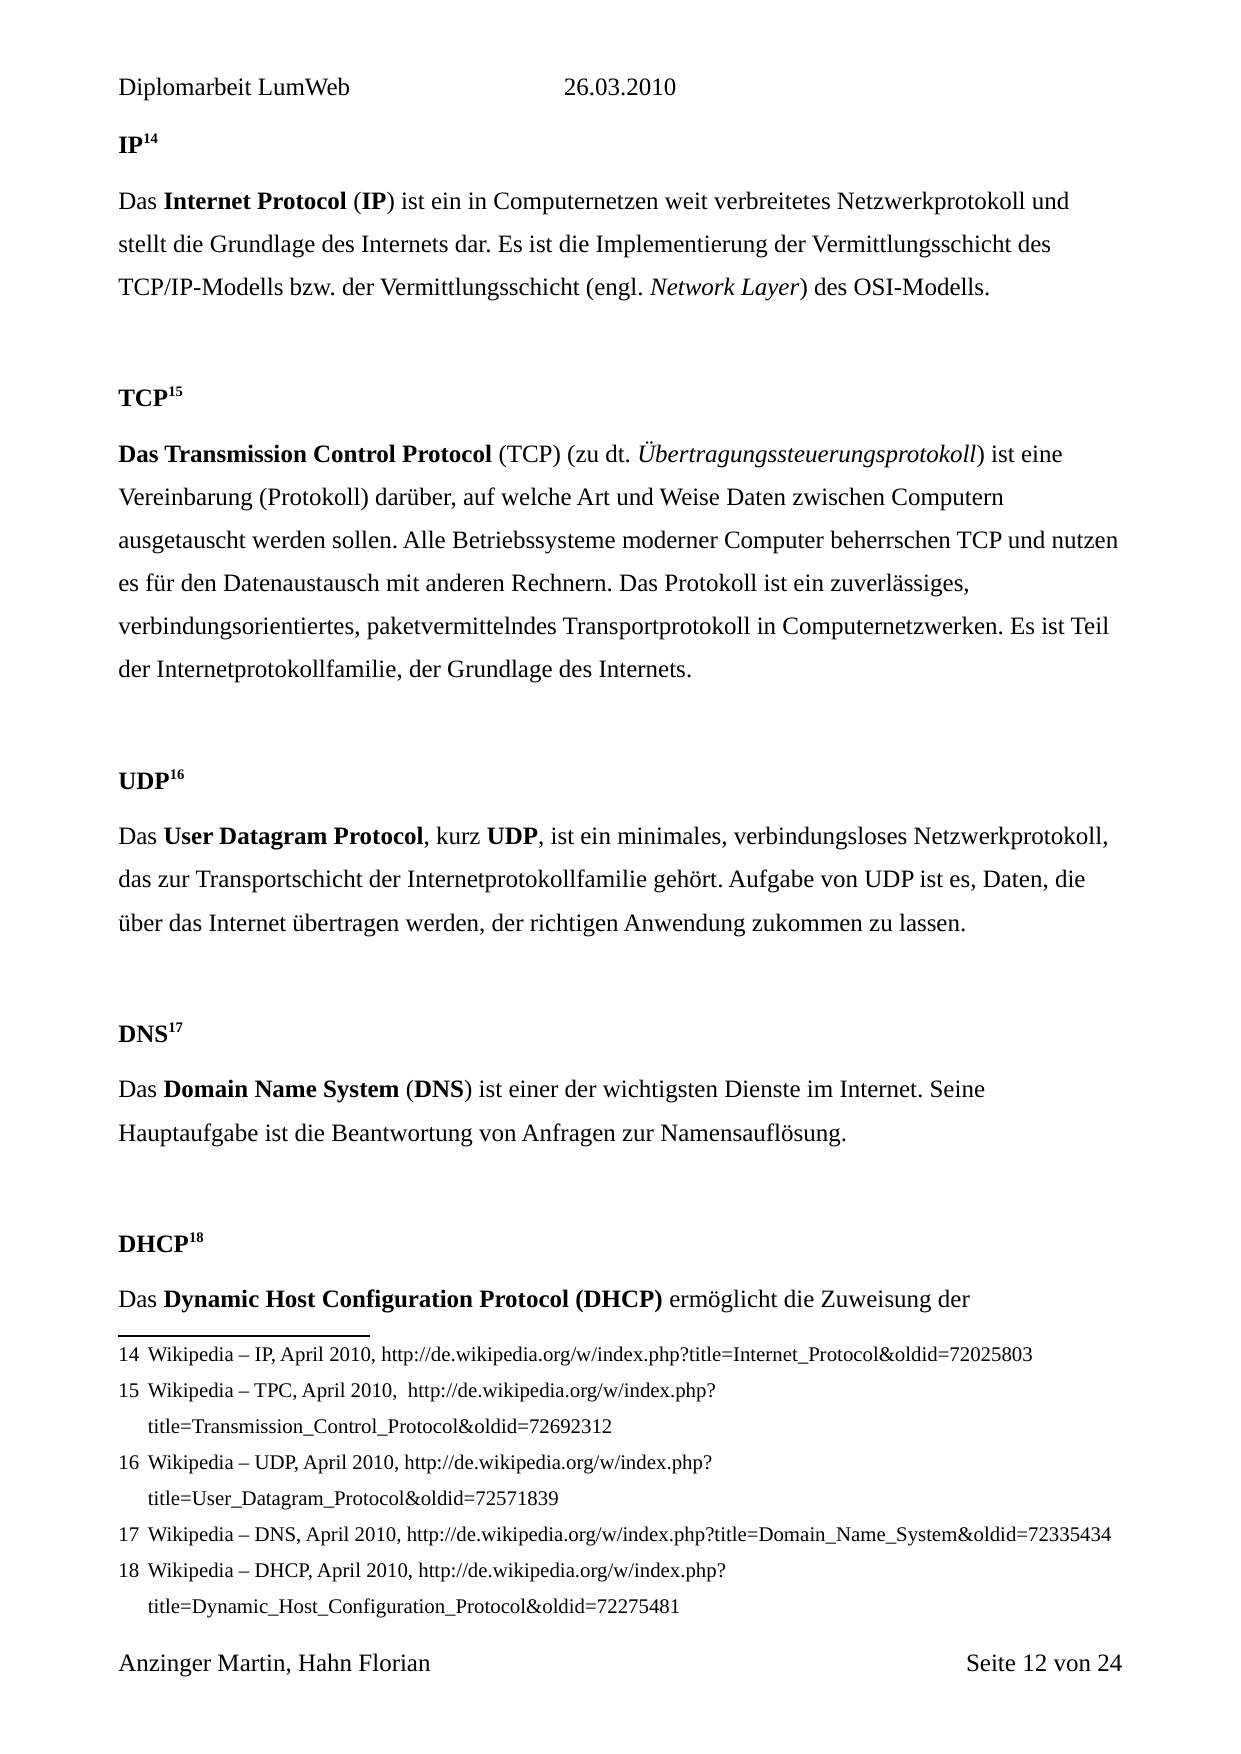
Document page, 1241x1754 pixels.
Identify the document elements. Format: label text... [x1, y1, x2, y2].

text DNS [118, 1019, 1122, 1048]
text Wikipedia – DNS, April 2010, http://de.wikipedia.org/w/index.php?title=Domain_Name_System&oldid=72335434 [118, 1522, 1122, 1546]
text Das User Datagram Protocol, kurz UDP, ist ein minimales, verbindungsloses Netzwerkprotokoll, das zur Transportschicht der Internetprotokollfamilie gehört. Aufgabe von UDP ist es, Daten, die über das Internet übertragen werden, der richtigen Anwendung zukommen zu lassen. [118, 821, 1122, 936]
text Wikipedia – TPC, April 2010, http://de.wikipedia.org/w/index.php?title=Transmission_Control_Protocol&oldid=72692312 [118, 1378, 1122, 1438]
text TCP [118, 383, 1122, 412]
text Wikipedia – IP, April 2010, http://de.wikipedia.org/w/index.php?title=Internet_Protocol&oldid=72025803 [118, 1342, 1122, 1366]
text UDP [118, 766, 1122, 794]
text IP [118, 130, 1122, 159]
text Wikipedia – UDP, April 2010, http://de.wikipedia.org/w/index.php?title=User_Datagram_Protocol&oldid=72571839 [118, 1450, 1122, 1510]
text Das Domain Name System (DNS) ist einer der wichtigsten Dienste im Internet. Seine Hauptaufgabe ist die Beantwortung von Anfragen zur Namensauflösung. [118, 1074, 1122, 1146]
text DHCP [118, 1229, 1122, 1258]
text Das Internet Protocol (IP) ist ein in Computernetzen weit verbreitetes Netzwerkprotokoll und stellt die Grundlage des Internets dar. Es ist die Implementierung der Vermittlungsschicht des TCP/IP-Modells bzw. der Vermittlungsschicht (engl. Network Layer) des OSI-Modells. [118, 186, 1122, 301]
text Wikipedia – DHCP, April 2010, http://de.wikipedia.org/w/index.php?title=Dynamic_Host_Configuration_Protocol&oldid=72275481 [118, 1558, 1122, 1618]
text Das Transmission Control Protocol (TCP) (zu dt. Übertragungssteuerungsprotokoll) ist eine Vereinbarung (Protokoll) darüber, auf welche Art und Weise Daten zwischen Computern ausgetauscht werden sollen. Alle Betriebssysteme moderner Computer beherrschen TCP und nutzen es für den Datenaustausch mit anderen Rechnern. Das Protokoll ist ein zuverlässiges, verbindungsorientiertes, paketvermittelndes Transportprotokoll in Computernetzwerken. Es ist Teil der Internetprotokollfamilie, der Grundlage des Internets. [118, 439, 1122, 683]
text Das Dynamic Host Configuration Protocol (DHCP) ermöglicht die Zuweisung der [118, 1284, 1122, 1313]
